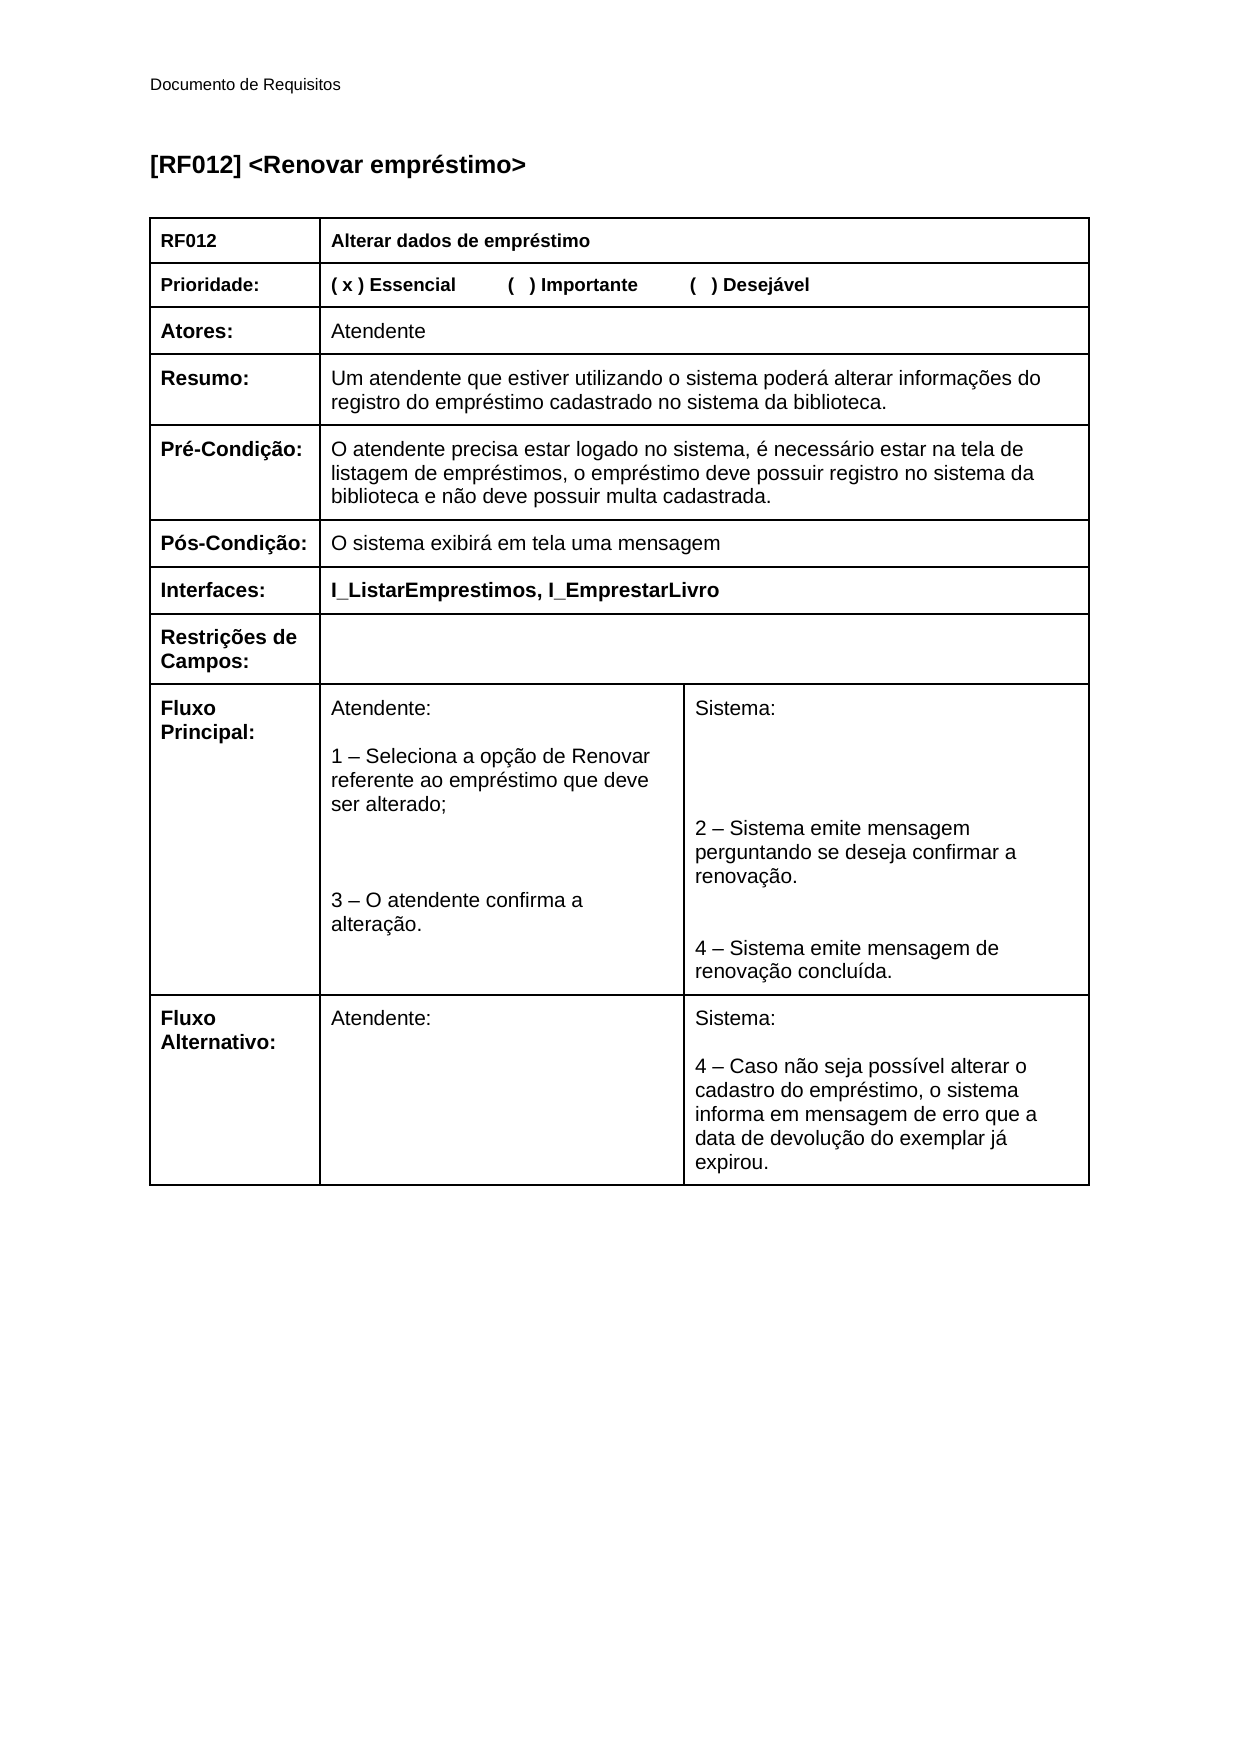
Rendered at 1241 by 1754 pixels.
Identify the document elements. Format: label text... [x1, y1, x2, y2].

table_cell [321, 615, 1088, 683]
table_cell O atendente precisa estar logado no sistema, é necessário estar na tela de listagem de empréstimos, o empréstimo deve possuir registro no sistema da biblioteca e não deve possuir multa cadastrada. [321, 426, 1088, 519]
table_header RF012 [151, 219, 319, 262]
table_cell ( x ) Essencial ( ) Importante ( ) Desejável [321, 264, 1088, 306]
table_cell I_ListarEmprestimos, I_EmprestarLivro [321, 568, 1088, 612]
subtitle [RF012] <Renovar empréstimo> [150, 150, 1090, 179]
table_cell Prioridade: [151, 264, 319, 306]
table_cell Interfaces: [151, 568, 319, 612]
table_cell Resumo: [151, 355, 319, 424]
table_cell Atendente: 1 – Seleciona a opção de Renovar referente ao empréstimo que deve ser alterado; 3 – O atendente confirma a alteração. [321, 685, 683, 994]
table_cell Pré-Condição: [151, 426, 319, 519]
table_cell Atendente [321, 308, 1088, 353]
table_cell O sistema exibirá em tela uma mensagem [321, 521, 1088, 566]
table_cell Sistema: 4 – Caso não seja possível alterar o cadastro do empréstimo, o sistema informa em mensagem de erro que a data de devolução do exemplar já expirou. [685, 996, 1088, 1184]
table_cell Restrições de Campos: [151, 615, 319, 683]
table_cell Fluxo Alternativo: [151, 996, 319, 1184]
table_cell Pós-Condição: [151, 521, 319, 566]
table_cell Atendente: [321, 996, 683, 1184]
table_cell Atores: [151, 308, 319, 353]
table_cell Um atendente que estiver utilizando o sistema poderá alterar informações do registro do empréstimo cadastrado no sistema da biblioteca. [321, 355, 1088, 424]
table_cell Sistema: 2 – Sistema emite mensagem perguntando se deseja confirmar a renovação. 4 – Sistema emite mensagem de renovação concluída. [685, 685, 1088, 994]
table_cell Fluxo Principal: [151, 685, 319, 994]
table_header Alterar dados de empréstimo [321, 219, 1088, 262]
